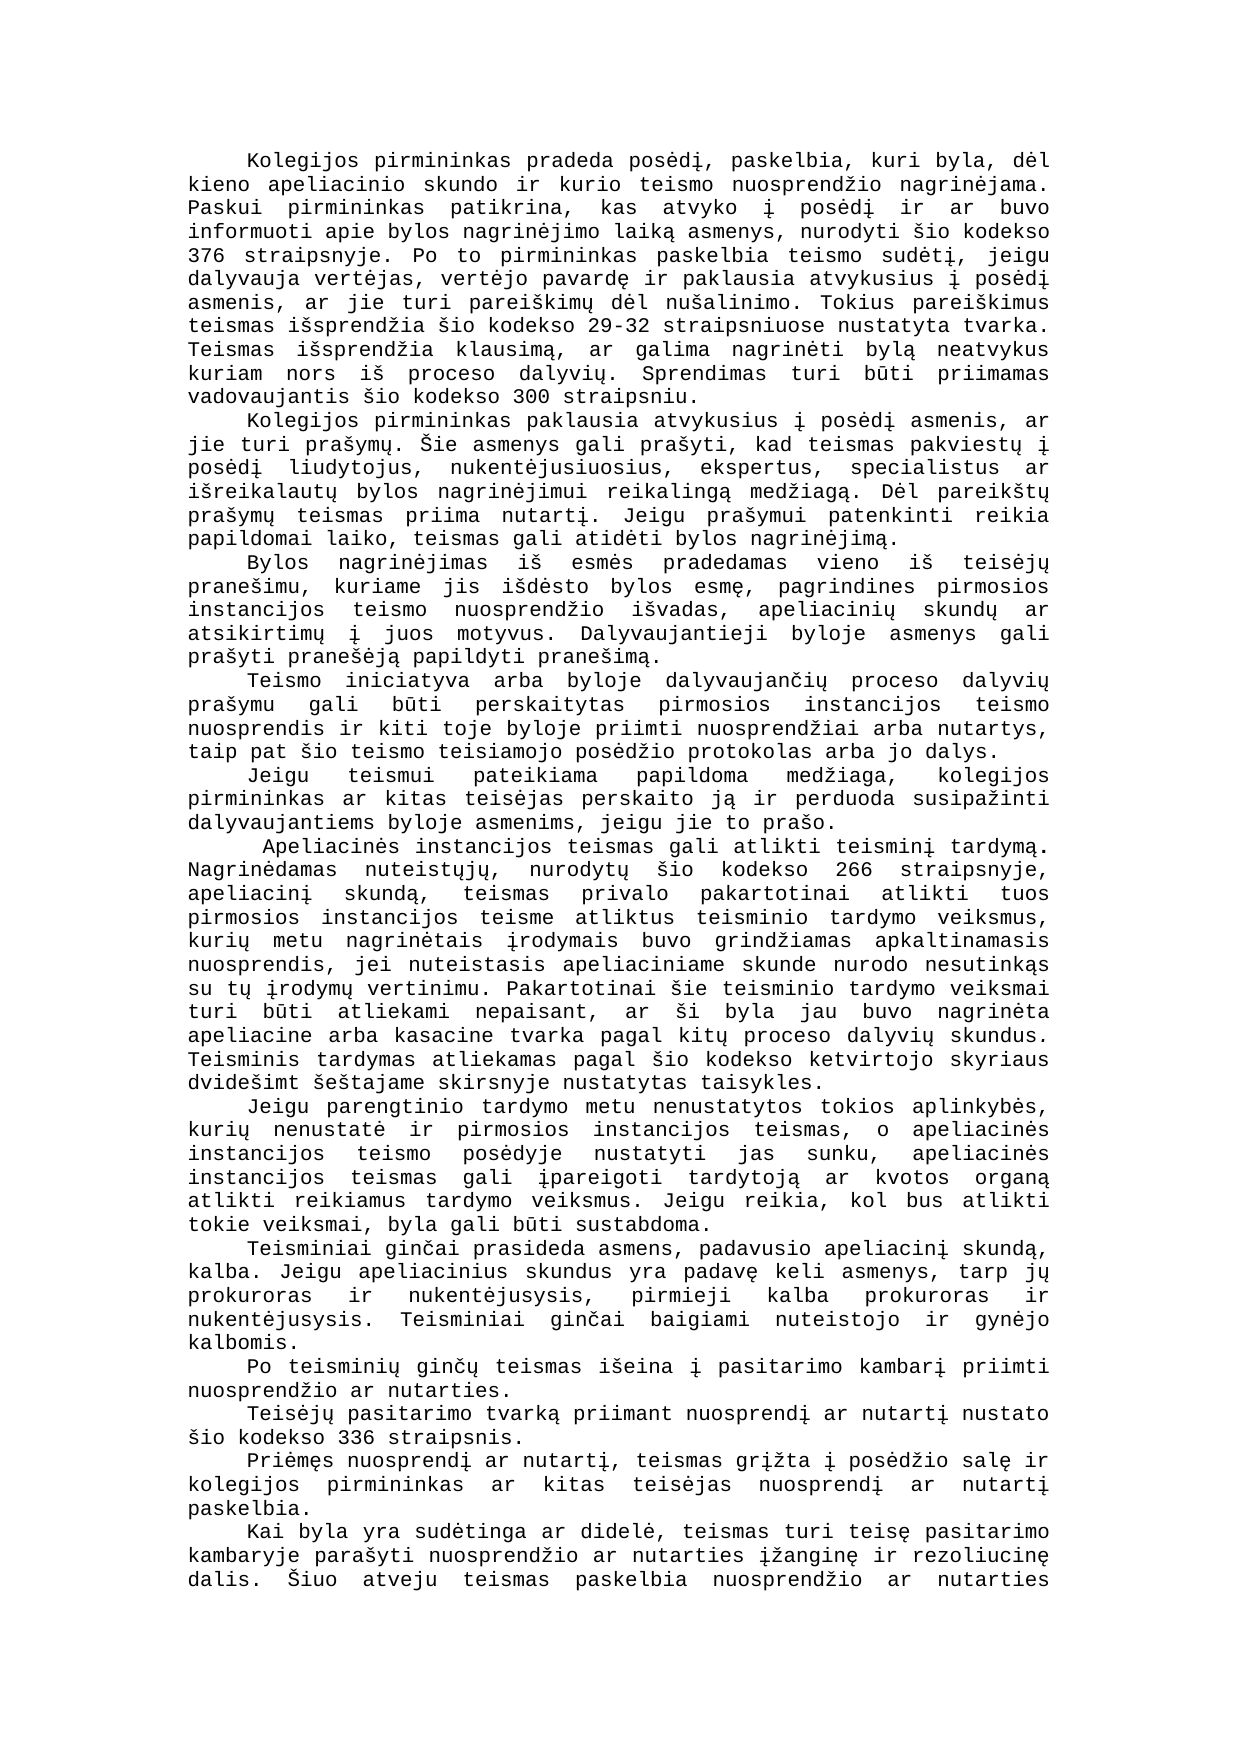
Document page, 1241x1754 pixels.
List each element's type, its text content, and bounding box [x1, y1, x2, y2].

text Po teisminių ginčų teismas išeina į pasitarimo kambarį priimti nuosprendžio ar nutarties. [187, 1356, 1050, 1403]
text Teisėjų pasitarimo tvarką priimant nuosprendį ar nutartį nustato šio kodekso 336 straipsnis. [187, 1403, 1050, 1451]
text Bylos nagrinėjimas iš esmės pradedamas vieno iš teisėjų pranešimu, kuriame jis išdėsto bylos esmę, pagrindines pirmosios instancijos teismo nuosprendžio išvadas, apeliacinių skundų ar atsikirtimų į juos motyvus. Dalyvaujantieji byloje asmenys gali prašyti pranešėją papildyti pranešimą. [187, 552, 1050, 670]
text Apeliacinės instancijos teismas gali atlikti teisminį tardymą. Nagrinėdamas nuteistųjų, nurodytų šio kodekso 266 straipsnyje, apeliacinį skundą, teismas privalo pakartotinai atlikti tuos pirmosios instancijos teisme atliktus teisminio tardymo veiksmus, kurių metu nagrinėtais įrodymais buvo grindžiamas apkaltinamasis nuosprendis, jei nuteistasis apeliaciniame skunde nurodo nesutinkąs su tų įrodymų vertinimu. Pakartotinai šie teisminio tardymo veiksmai turi būti atliekami nepaisant, ar ši byla jau buvo nagrinėta apeliacine arba kasacine tvarka pagal kitų proceso dalyvių skundus. Teisminis tardymas atliekamas pagal šio kodekso ketvirtojo skyriaus dvidešimt šeštajame skirsnyje nustatytas taisykles. [187, 836, 1050, 1096]
text Priėmęs nuosprendį ar nutartį, teismas grįžta į posėdžio salę ir kolegijos pirmininkas ar kitas teisėjas nuosprendį ar nutartį paskelbia. [187, 1451, 1050, 1521]
text Jeigu teismui pateikiama papildoma medžiaga, kolegijos pirmininkas ar kitas teisėjas perskaito ją ir perduoda susipažinti dalyvaujantiems byloje asmenims, jeigu jie to prašo. [187, 765, 1050, 836]
text Teismo iniciatyva arba byloje dalyvaujančių proceso dalyvių prašymu gali būti perskaitytas pirmosios instancijos teismo nuosprendis ir kiti toje byloje priimti nuosprendžiai arba nutartys, taip pat šio teismo teisiamojo posėdžio protokolas arba jo dalys. [187, 670, 1050, 765]
text Jeigu parengtinio tardymo metu nenustatytos tokios aplinkybės, kurių nenustatė ir pirmosios instancijos teismas, o apeliacinės instancijos teismo posėdyje nustatyti jas sunku, apeliacinės instancijos teismas gali įpareigoti tardytoją ar kvotos organą atlikti reikiamus tardymo veiksmus. Jeigu reikia, kol bus atlikti tokie veiksmai, byla gali būti sustabdoma. [187, 1096, 1050, 1238]
text Kolegijos pirmininkas pradeda posėdį, paskelbia, kuri byla, dėl kieno apeliacinio skundo ir kurio teismo nuosprendžio nagrinėjama. Paskui pirmininkas patikrina, kas atvyko į posėdį ir ar buvo informuoti apie bylos nagrinėjimo laiką asmenys, nurodyti šio kodekso 376 straipsnyje. Po to pirmininkas paskelbia teismo sudėtį, jeigu dalyvauja vertėjas, vertėjo pavardę ir paklausia atvykusius į posėdį asmenis, ar jie turi pareiškimų dėl nušalinimo. Tokius pareiškimus teismas išsprendžia šio kodekso 29-32 straipsniuose nustatyta tvarka. Teismas išsprendžia klausimą, ar galima nagrinėti bylą neatvykus kuriam nors iš proceso dalyvių. Sprendimas turi būti priimamas vadovaujantis šio kodekso 300 straipsniu. [187, 150, 1050, 410]
text Kai byla yra sudėtinga ar didelė, teismas turi teisę pasitarimo kambaryje parašyti nuosprendžio ar nutarties įžanginę ir rezoliucinę dalis. Šiuo atveju teismas paskelbia nuosprendžio ar nutarties [187, 1521, 1050, 1592]
text Kolegijos pirmininkas paklausia atvykusius į posėdį asmenis, ar jie turi prašymų. Šie asmenys gali prašyti, kad teismas pakviestų į posėdį liudytojus, nukentėjusiuosius, ekspertus, specialistus ar išreikalautų bylos nagrinėjimui reikalingą medžiagą. Dėl pareikštų prašymų teismas priima nutartį. Jeigu prašymui patenkinti reikia papildomai laiko, teismas gali atidėti bylos nagrinėjimą. [187, 410, 1050, 552]
text Teisminiai ginčai prasideda asmens, padavusio apeliacinį skundą, kalba. Jeigu apeliacinius skundus yra padavę keli asmenys, tarp jų prokuroras ir nukentėjusysis, pirmieji kalba prokuroras ir nukentėjusysis. Teisminiai ginčai baigiami nuteistojo ir gynėjo kalbomis. [187, 1238, 1050, 1356]
